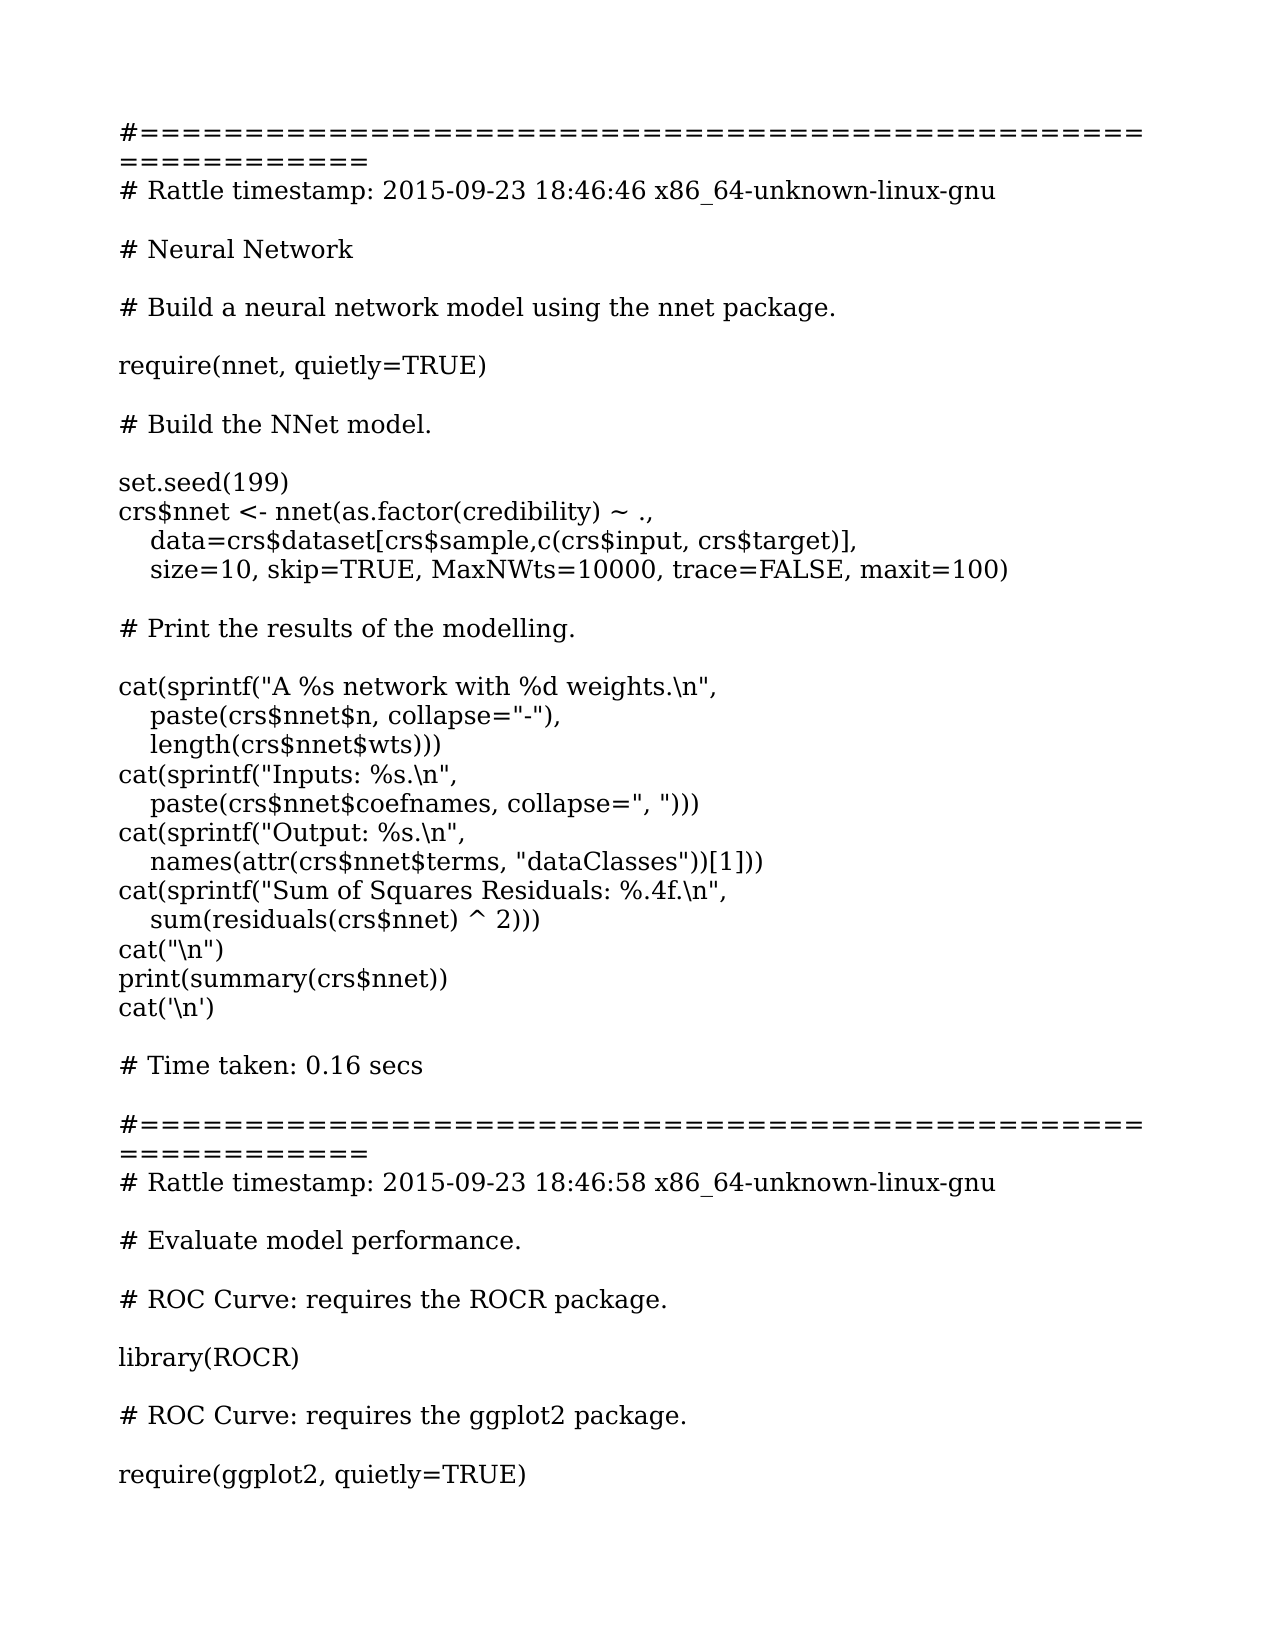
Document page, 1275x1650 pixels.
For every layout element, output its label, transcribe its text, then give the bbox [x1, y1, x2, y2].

text # Build the NNet model. [118, 410, 1157, 439]
text #============================================================ [118, 1110, 1157, 1168]
text cat(sprintf("A %s network with %d weights.\n", [118, 672, 1157, 701]
text paste(crs$nnet$coefnames, collapse=", "))) [118, 789, 1157, 818]
text names(attr(crs$nnet$terms, "dataClasses"))[1])) [118, 847, 1157, 876]
text # Build a neural network model using the nnet package. [118, 293, 1157, 322]
text # ROC Curve: requires the ggplot2 package. [118, 1401, 1157, 1431]
text # Rattle timestamp: 2015-09-23 18:46:58 x86_64-unknown-linux-gnu [118, 1168, 1157, 1197]
text library(ROCR) [118, 1343, 1157, 1372]
text crs$nnet <- nnet(as.factor(credibility) ~ ., [118, 497, 1157, 526]
text length(crs$nnet$wts))) [118, 731, 1157, 760]
text cat(sprintf("Sum of Squares Residuals: %.4f.\n", [118, 876, 1157, 906]
text # ROC Curve: requires the ROCR package. [118, 1285, 1157, 1314]
text set.seed(199) [118, 468, 1157, 497]
text #============================================================ [118, 118, 1157, 176]
text # Print the results of the modelling. [118, 614, 1157, 643]
text require(ggplot2, quietly=TRUE) [118, 1460, 1157, 1489]
text paste(crs$nnet$n, collapse="-"), [118, 701, 1157, 731]
text print(summary(crs$nnet)) [118, 964, 1157, 993]
text # Time taken: 0.16 secs [118, 1051, 1157, 1081]
text # Neural Network [118, 235, 1157, 264]
text cat("\n") [118, 935, 1157, 964]
text data=crs$dataset[crs$sample,c(crs$input, crs$target)], [118, 526, 1157, 556]
text cat(sprintf("Output: %s.\n", [118, 818, 1157, 847]
text require(nnet, quietly=TRUE) [118, 351, 1157, 381]
text cat(sprintf("Inputs: %s.\n", [118, 760, 1157, 789]
text cat('\n') [118, 993, 1157, 1022]
text # Evaluate model performance. [118, 1226, 1157, 1256]
text sum(residuals(crs$nnet) ^ 2))) [118, 906, 1157, 935]
text size=10, skip=TRUE, MaxNWts=10000, trace=FALSE, maxit=100) [118, 556, 1157, 585]
text # Rattle timestamp: 2015-09-23 18:46:46 x86_64-unknown-linux-gnu [118, 176, 1157, 206]
